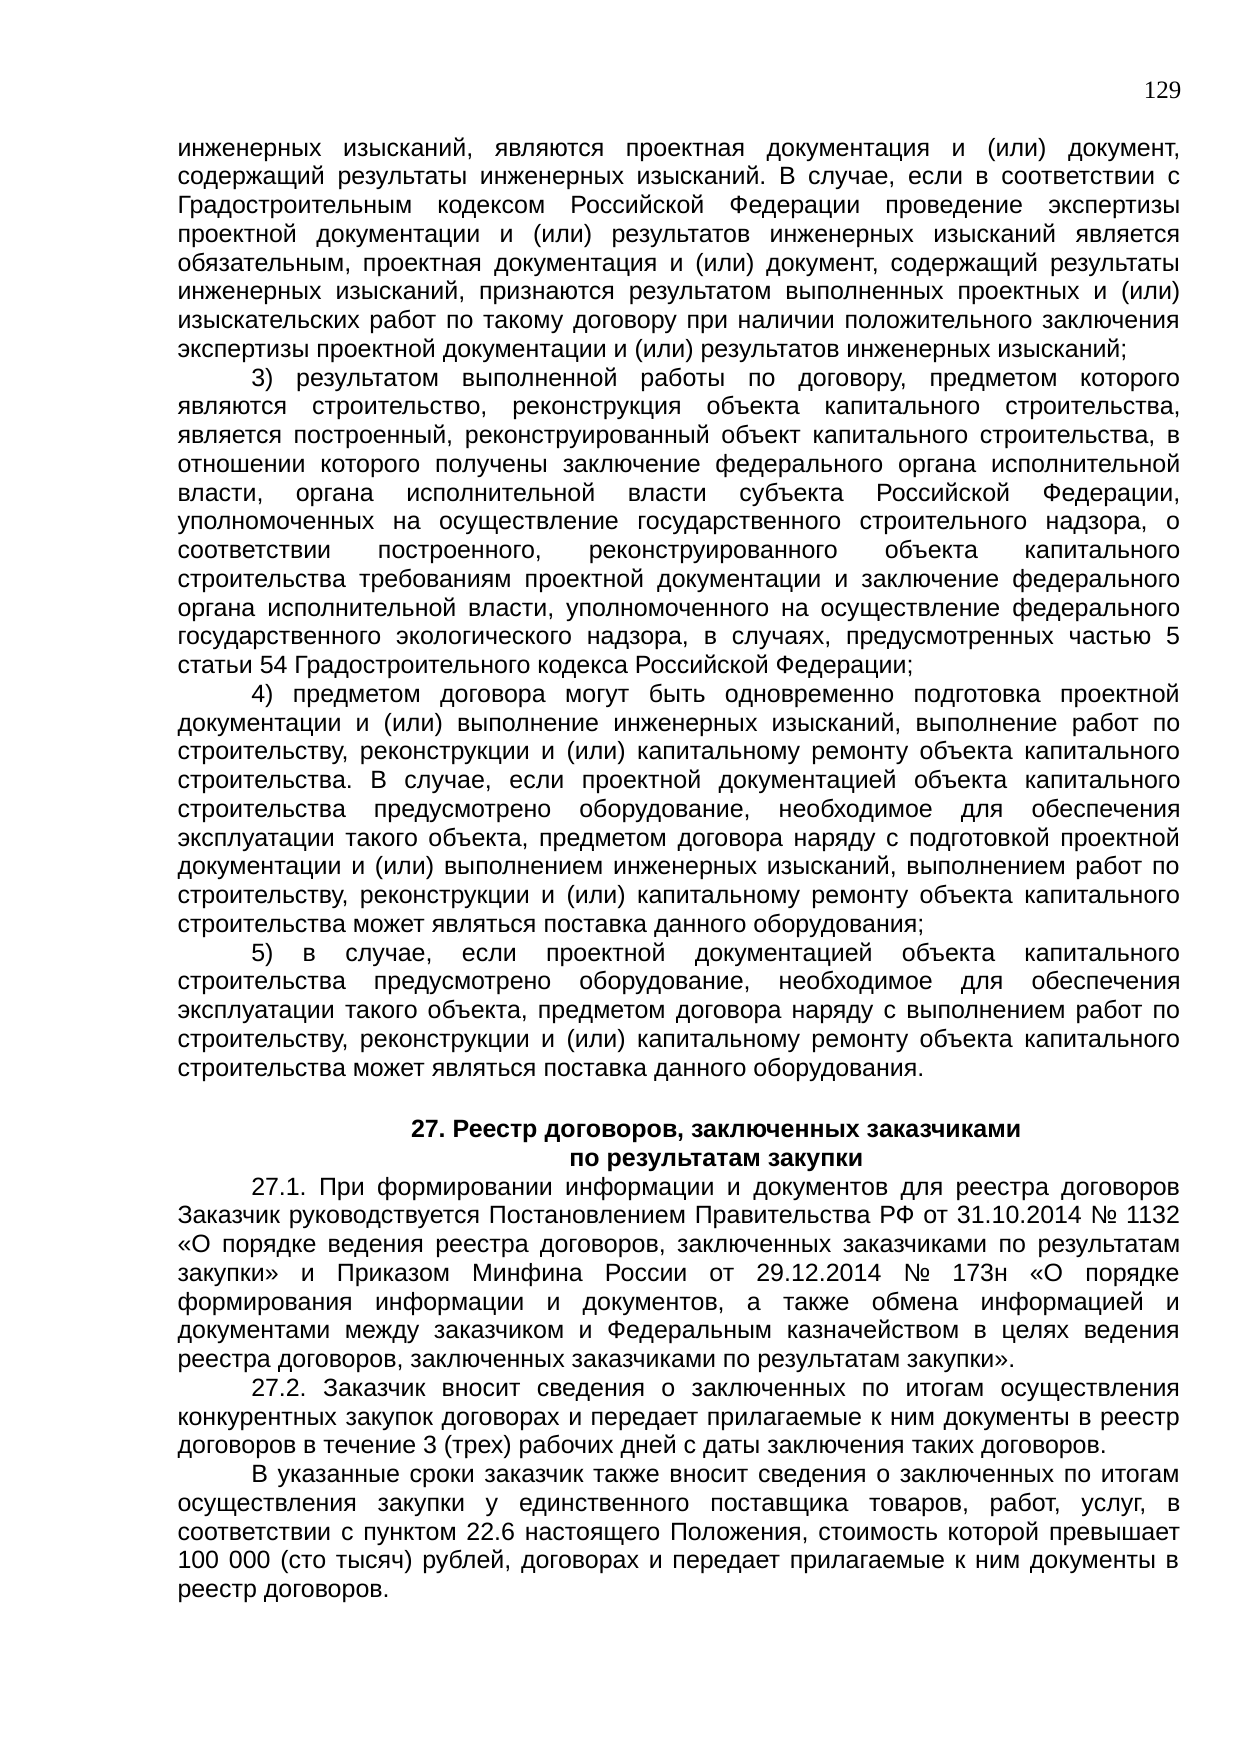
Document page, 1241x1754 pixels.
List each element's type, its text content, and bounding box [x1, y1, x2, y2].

text инженерных изысканий, являются проектная документация и (или) документ, содержащий результаты инженерных изысканий. В случае, если в соответствии с Градостроительным кодексом Российской Федерации проведение экспертизы проектной документации и (или) результатов инженерных изысканий является обязательным, проектная документация и (или) документ, содержащий результаты инженерных изысканий, признаются результатом выполненных проектных и (или) изыскательских работ по такому договору при наличии положительного заключения экспертизы проектной документации и (или) результатов инженерных изысканий; [177, 132, 1181, 362]
text 3) результатом выполненной работы по договору, предметом которого являются строительство, реконструкция объекта капитального строительства, является построенный, реконструированный объект капитального строительства, в отношении которого получены заключение федерального органа исполнительной власти, органа исполнительной власти субъекта Российской Федерации, уполномоченных на осуществление государственного строительного надзора, о соответствии построенного, реконструированного объекта капитального строительства требованиям проектной документации и заключение федерального органа исполнительной власти, уполномоченного на осуществление федерального государственного экологического надзора, в случаях, предусмотренных частью 5 статьи 54 Градостроительного кодекса Российской Федерации; [177, 362, 1181, 679]
text по результатам закупки [177, 1143, 1181, 1172]
text 5) в случае, если проектной документацией объекта капитального строительства предусмотрено оборудование, необходимое для обеспечения эксплуатации такого объекта, предметом договора наряду с выполнением работ по строительству, реконструкции и (или) капитальному ремонту объекта капитального строительства может являться поставка данного оборудования. [177, 937, 1181, 1081]
text 4) предметом договора могут быть одновременно подготовка проектной документации и (или) выполнение инженерных изысканий, выполнение работ по строительству, реконструкции и (или) капитальному ремонту объекта капитального строительства. В случае, если проектной документацией объекта капитального строительства предусмотрено оборудование, необходимое для обеспечения эксплуатации такого объекта, предметом договора наряду с подготовкой проектной документации и (или) выполнением инженерных изысканий, выполнением работ по строительству, реконструкции и (или) капитальному ремонту объекта капитального строительства может являться поставка данного оборудования; [177, 679, 1181, 937]
text 27. Реестр договоров, заключенных заказчиками [177, 1114, 1181, 1143]
text В указанные сроки заказчик также вносит сведения о заключенных по итогам осуществления закупки у единственного поставщика товаров, работ, услуг, в соответствии с пунктом 22.6 настоящего Положения, стоимость которой превышает 100 000 (сто тысяч) рублей, договорах и передает прилагаемые к ним документы в реестр договоров. [177, 1459, 1181, 1603]
text 27.1. При формировании информации и документов для реестра договоров Заказчик руководствуется Постановлением Правительства РФ от 31.10.2014 № 1132 «О порядке ведения реестра договоров, заключенных заказчиками по результатам закупки» и Приказом Минфина России от 29.12.2014 № 173н «О порядке формирования информации и документов, а также обмена информацией и документами между заказчиком и Федеральным казначейством в целях ведения реестра договоров, заключенных заказчиками по результатам закупки». [177, 1172, 1181, 1373]
text 27.2. Заказчик вносит сведения о заключенных по итогам осуществления конкурентных закупок договорах и передает прилагаемые к ним документы в реестр договоров в течение 3 (трех) рабочих дней с даты заключения таких договоров. [177, 1373, 1181, 1459]
